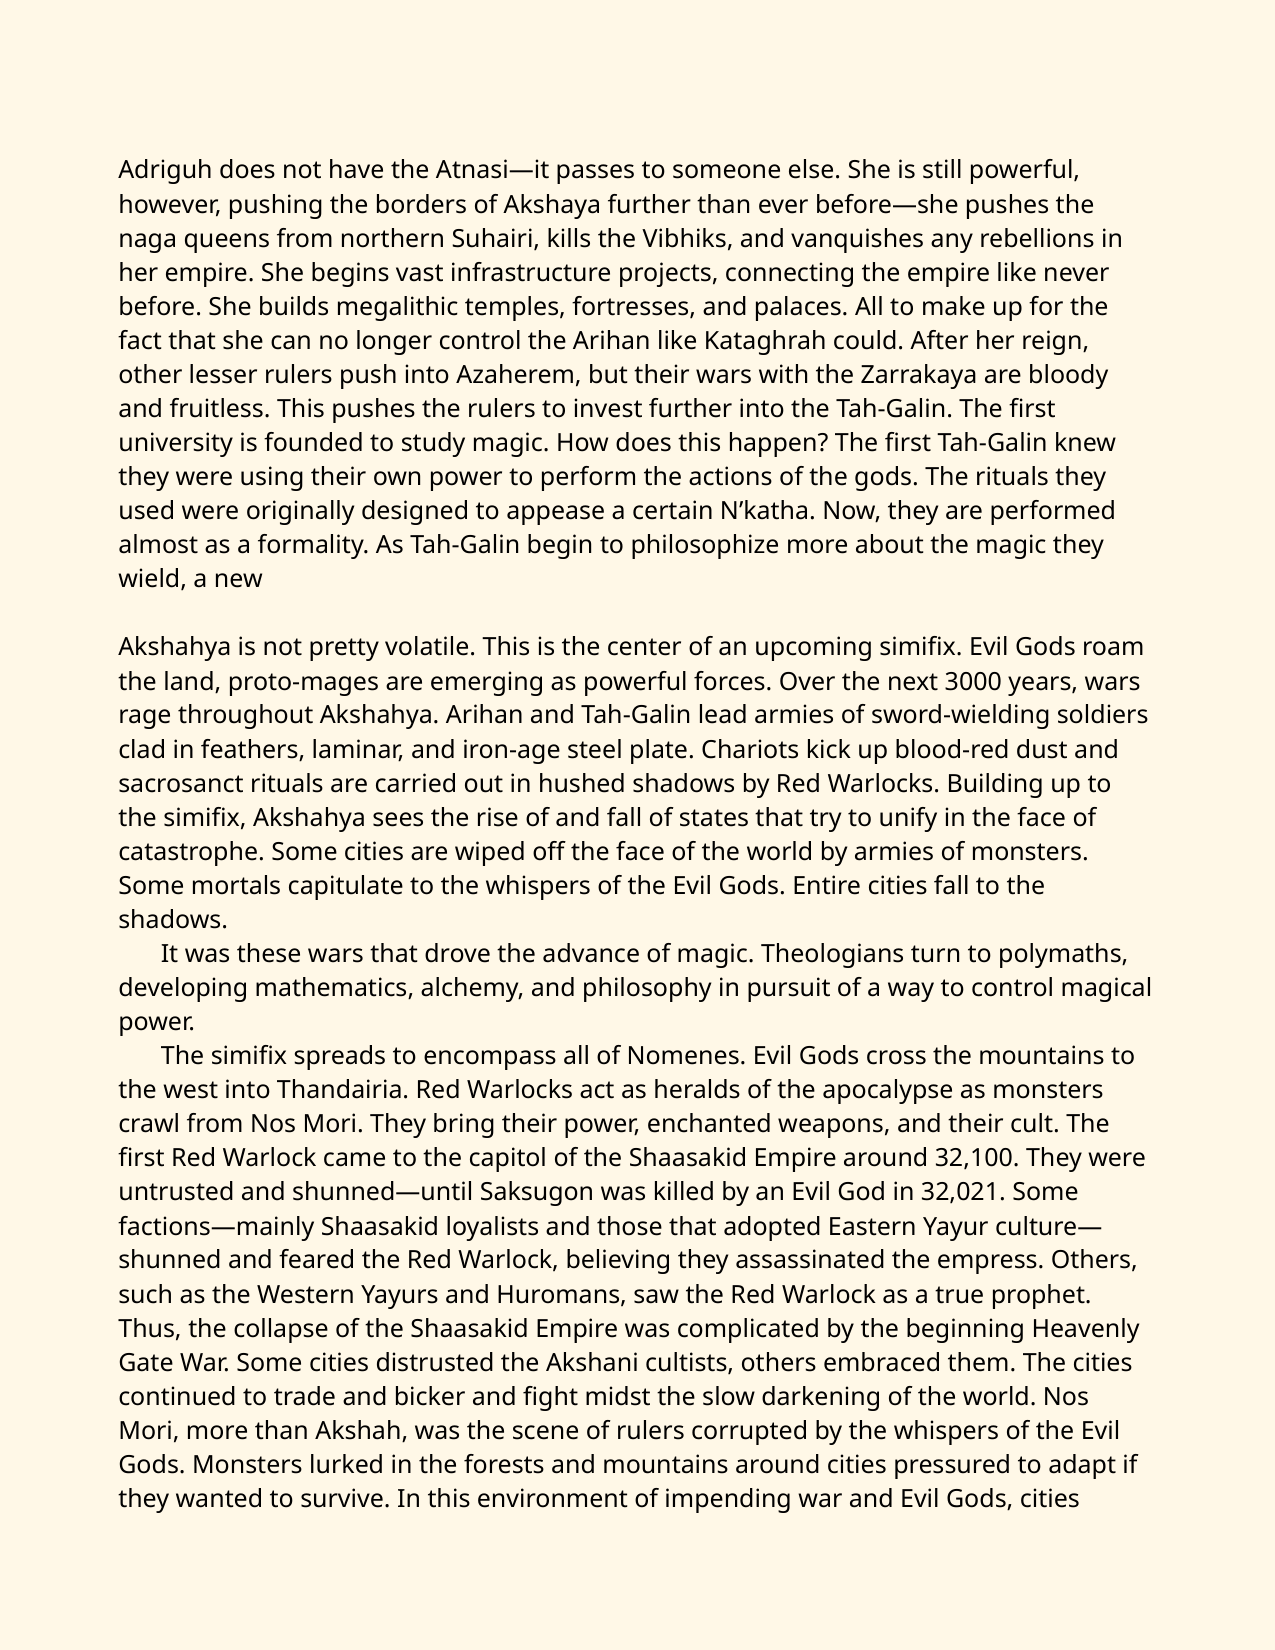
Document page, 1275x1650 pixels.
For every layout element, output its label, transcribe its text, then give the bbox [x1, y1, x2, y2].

text It was these wars that drove the advance of magic. Theologians turn to polymaths, developing mathematics, alchemy, and philosophy in pursuit of a way to control magical power. [118, 936, 1157, 1038]
text Akshahya is not pretty volatile. This is the center of an upcoming simifix. Evil Gods roam the land, proto-mages are emerging as powerful forces. Over the next 3000 years, wars rage throughout Akshahya. Arihan and Tah-Galin lead armies of sword-wielding soldiers clad in feathers, laminar, and iron-age steel plate. Chariots kick up blood-red dust and sacrosanct rituals are carried out in hushed shadows by Red Warlocks. Building up to the simifix, Akshahya sees the rise of and fall of states that try to unify in the face of catastrophe. Some cities are wiped off the face of the world by armies of monsters. Some mortals capitulate to the whispers of the Evil Gods. Entire cities fall to the shadows. [118, 629, 1157, 936]
text The simifix spreads to encompass all of Nomenes. Evil Gods cross the mountains to the west into Thandairia. Red Warlocks act as heralds of the apocalypse as monsters crawl from Nos Mori. They bring their power, enchanted weapons, and their cult. The first Red Warlock came to the capitol of the Shaasakid Empire around 32,100. They were untrusted and shunned—until Saksugon was killed by an Evil God in 32,021. Some factions—mainly Shaasakid loyalists and those that adopted Eastern Yayur culture—shunned and feared the Red Warlock, believing they assassinated the empress. Others, such as the Western Yayurs and Huromans, saw the Red Warlock as a true prophet. Thus, the collapse of the Shaasakid Empire was complicated by the beginning Heavenly Gate War. Some cities distrusted the Akshani cultists, others embraced them. The cities continued to trade and bicker and fight midst the slow darkening of the world. Nos Mori, more than Akshah, was the scene of rulers corrupted by the whispers of the Evil Gods. Monsters lurked in the forests and mountains around cities pressured to adapt if they wanted to survive. In this environment of impending war and Evil Gods, cities [118, 1038, 1157, 1515]
text Adriguh does not have the Atnasi—it passes to someone else. She is still powerful, however, pushing the borders of Akshaya further than ever before—she pushes the naga queens from northern Suhairi, kills the Vibhiks, and vanquishes any rebellions in her empire. She begins vast infrastructure projects, connecting the empire like never before. She builds megalithic temples, fortresses, and palaces. All to make up for the fact that she can no longer control the Arihan like Kataghrah could. After her reign, other lesser rulers push into Azaherem, but their wars with the Zarrakaya are bloody and fruitless. This pushes the rulers to invest further into the Tah-Galin. The first university is founded to study magic. How does this happen? The first Tah-Galin knew they were using their own power to perform the actions of the gods. The rituals they used were originally designed to appease a certain N’katha. Now, they are performed almost as a formality. As Tah-Galin begin to philosophize more about the magic they wield, a new [118, 152, 1157, 595]
